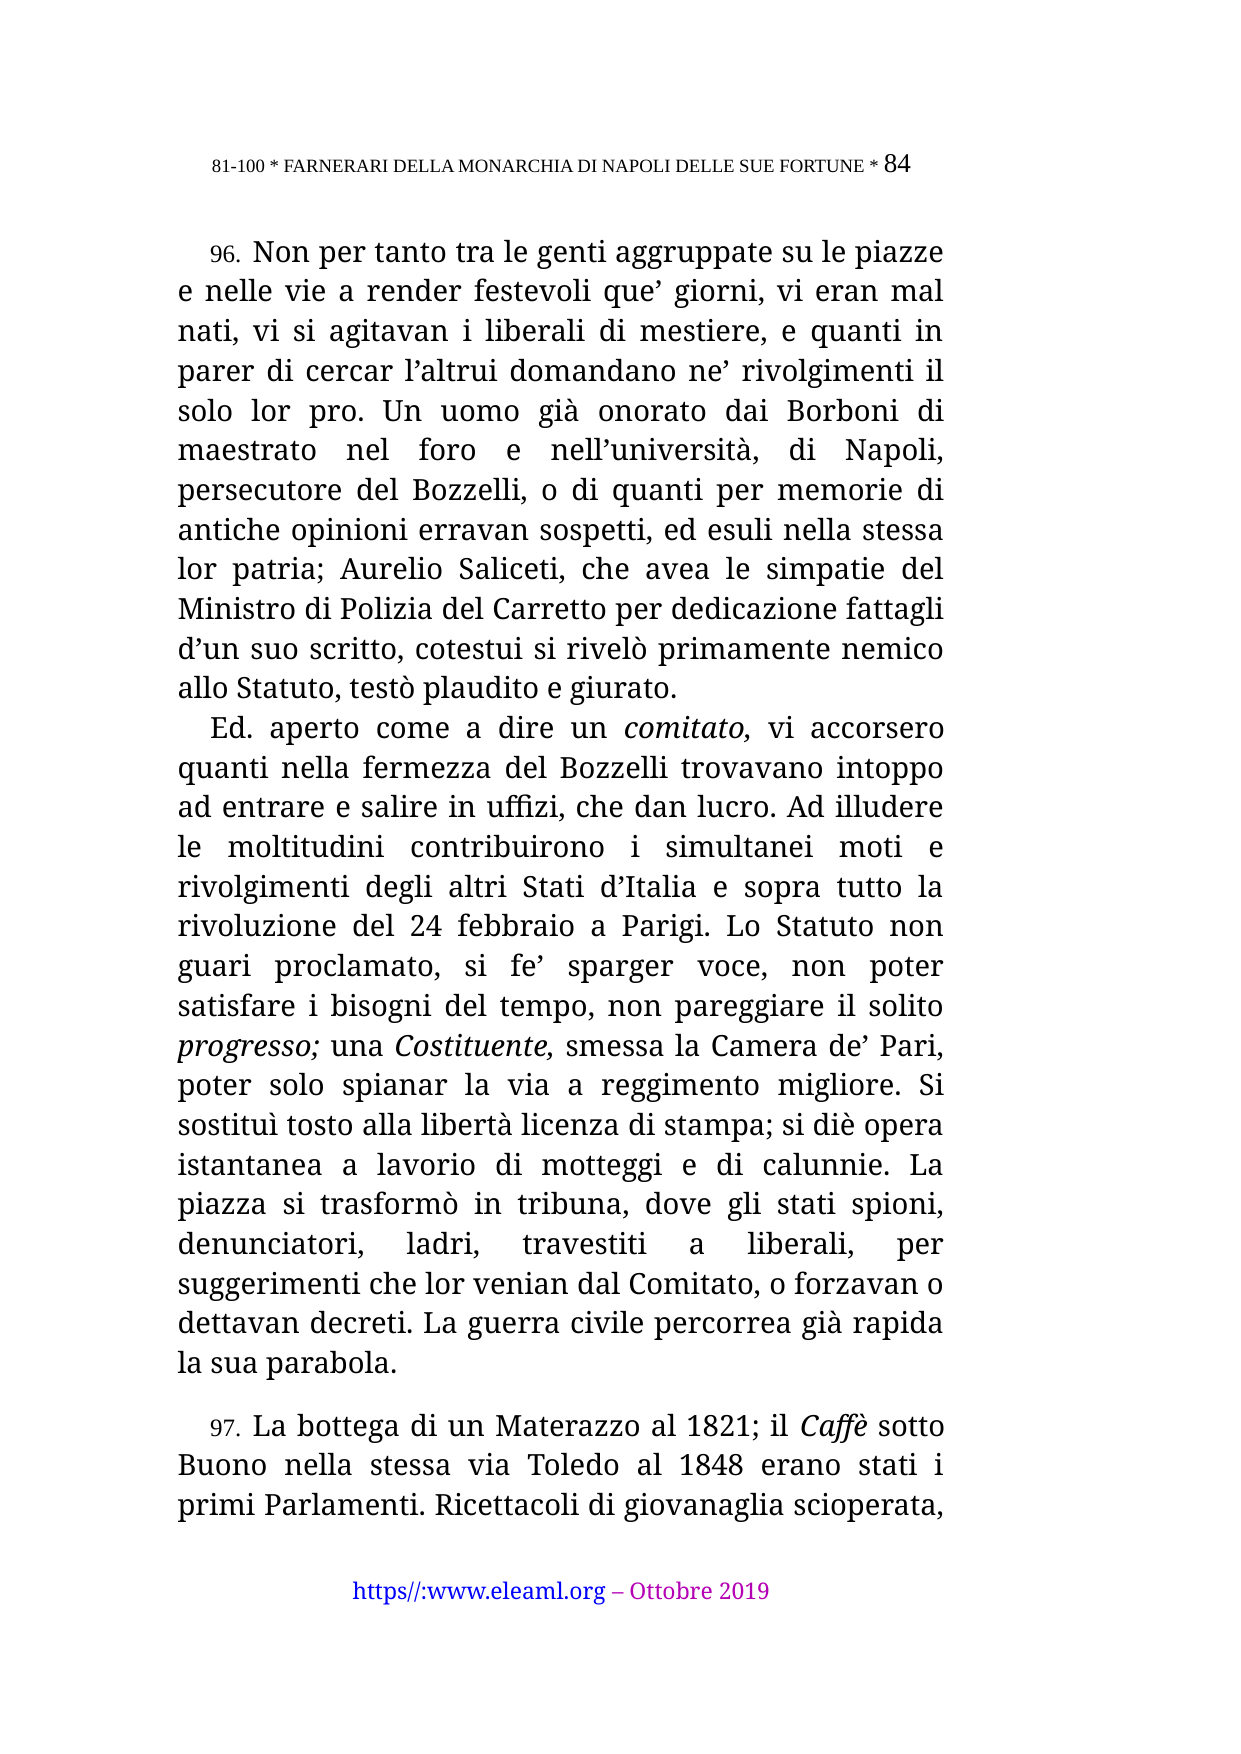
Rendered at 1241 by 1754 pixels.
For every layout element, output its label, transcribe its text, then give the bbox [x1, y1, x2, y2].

list La bottega di un Materazzo al 1821; il Caffè sotto Buono nella stessa via Toledo al 1848 erano stati i primi Parlamenti. Ricettacoli di giovanaglia scioperata, [177, 1405, 945, 1524]
text Ed. aperto come a dire un comitato, vi accorsero quanti nella fermezza del Bozzelli trovavano intoppo ad entrare e salire in uffizi, che dan lucro. Ad illudere le moltitudini contribuirono i simultanei moti e rivolgimenti degli altri Stati d’Italia e sopra tutto la rivoluzione del 24 febbraio a Parigi. Lo Statuto non guari proclamato, si fe’ sparger voce, non poter satisfare i bisogni del tempo, non pareggiare il solito progresso; una Costituente, smessa la Camera de’ Pari, poter solo spianar la via a reggimento migliore. Si sostituì tosto alla libertà licenza di stampa; si diè opera istantanea a lavorio di motteggi e di calunnie. La piazza si trasformò in tribuna, dove gli stati spioni, denunciatori, ladri, travestiti a liberali, per suggerimenti che lor venian dal Comitato, o forzavan o dettavan decreti. La guerra civile percorrea già rapida la sua parabola. [177, 707, 945, 1382]
list Non per tanto tra le genti aggruppate su le piazze e nelle vie a render festevoli que’ giorni, vi eran mal nati, vi si agitavan i liberali di mestiere, e quanti in parer di cercar l’altrui domandano ne’ rivolgimenti il solo lor pro. Un uomo già onorato dai Borboni di maestrato nel foro e nell’università, di Napoli, persecutore del Bozzelli, o di quanti per memorie di antiche opinioni erravan sospetti, ed esuli nella stessa lor patria; Aurelio Saliceti, che avea le simpatie del Ministro di Polizia del Carretto per dedicazione fattagli d’un suo scritto, cotestui si rivelò primamente nemico allo Statuto, testò plaudito e giurato. [177, 231, 945, 707]
